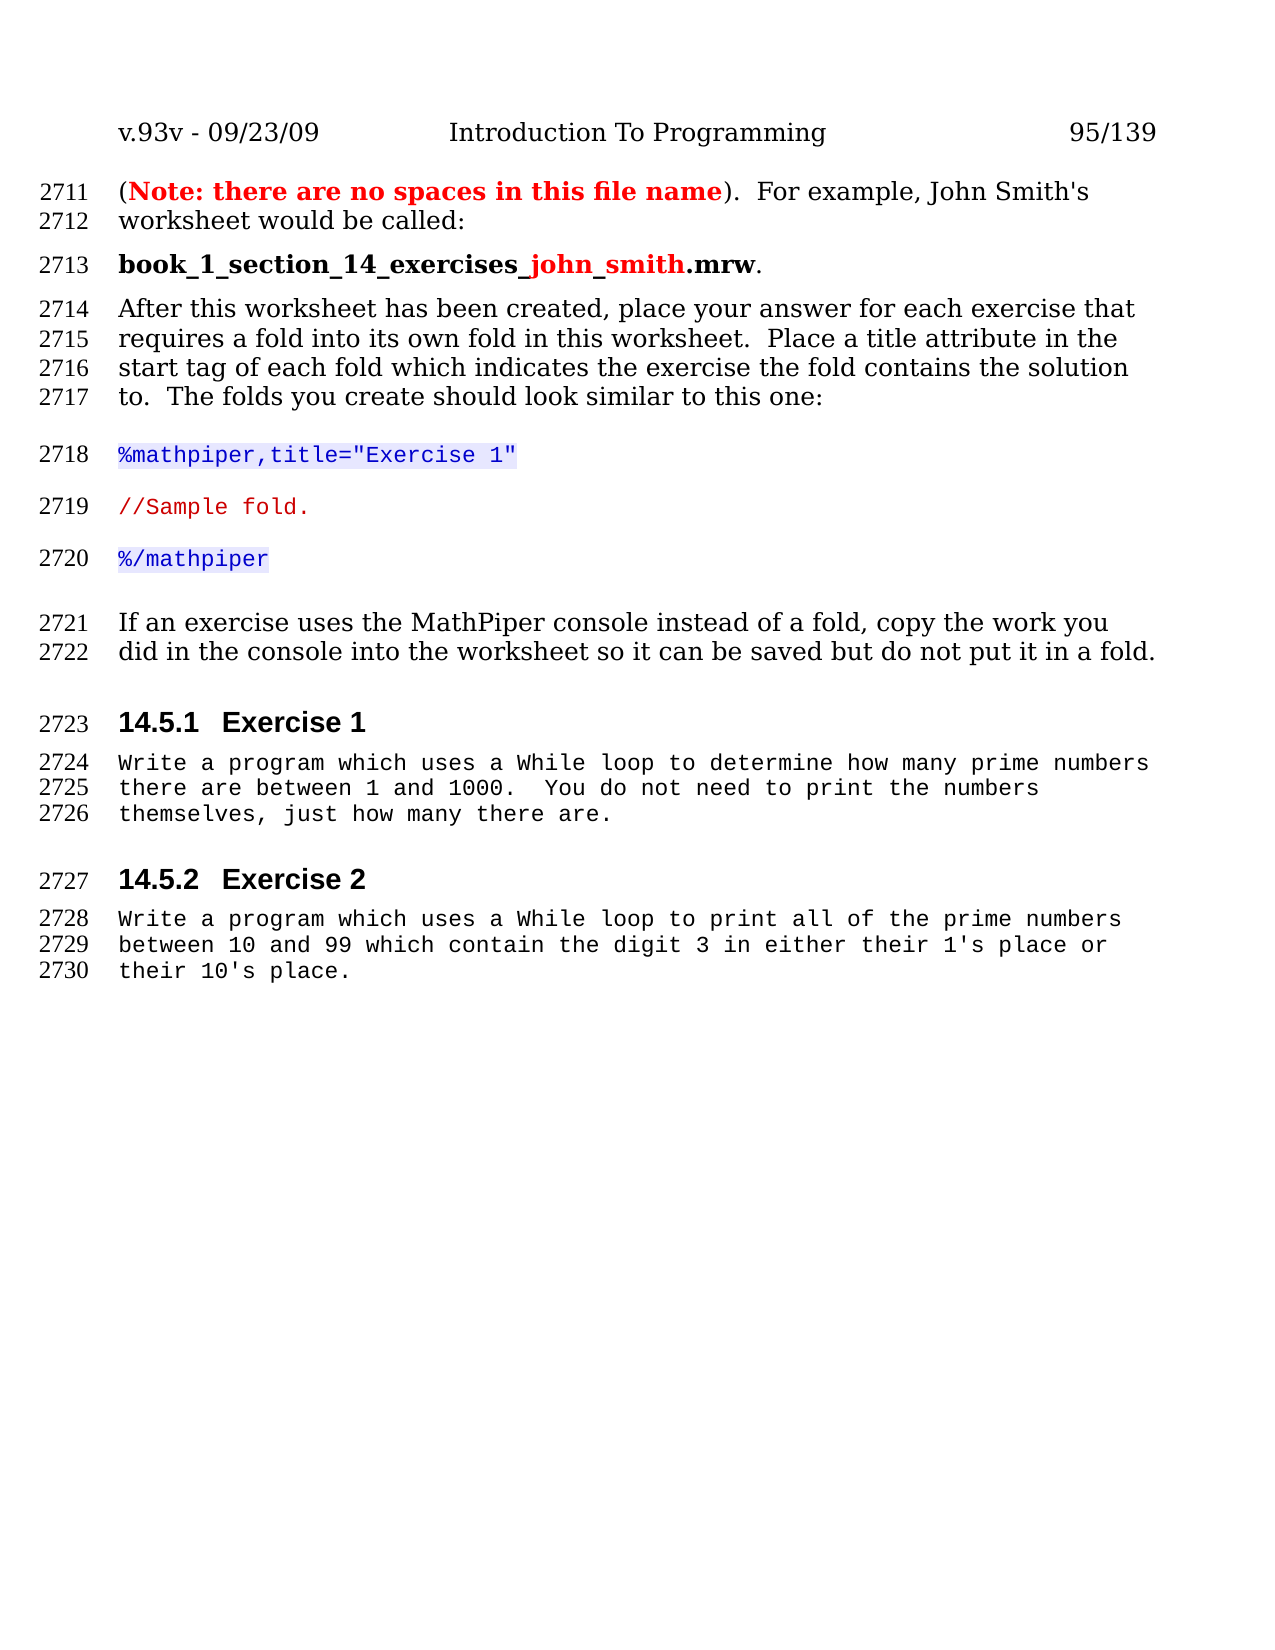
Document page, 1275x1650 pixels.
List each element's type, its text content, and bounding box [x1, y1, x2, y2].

text book_1_section_14_exercises_john_smith.mrw. [118, 250, 1157, 280]
text //Sample fold. [118, 495, 1157, 521]
subtitle Exercise 2 [118, 862, 1157, 895]
text Write a program which uses a While loop to print all of the prime numbers between 10 and 99 which contain the digit 3 in either their 1's place or their 10's place. [118, 907, 1157, 985]
text (Note: there are no spaces in this file name). For example, John Smith's worksheet would be called: [118, 177, 1157, 235]
subtitle Exercise 1 [118, 705, 1157, 739]
text After this worksheet has been created, place your answer for each exercise that requires a fold into its own fold in this worksheet. Place a title attribute in the start tag of each fold which indicates the exercise the fold contains the solution to. The folds you create should look similar to this one: [118, 295, 1157, 411]
text %/mathpiper [118, 547, 1157, 573]
text If an exercise uses the MathPiper console instead of a fold, copy the work you did in the console into the worksheet so it can be saved but do not put it in a fold. [118, 608, 1157, 666]
text Write a program which uses a While loop to determine how many prime numbers there are between 1 and 1000. You do not need to print the numbers themselves, just how many there are. [118, 751, 1157, 829]
text %mathpiper,title="Exercise 1" [118, 443, 1157, 469]
